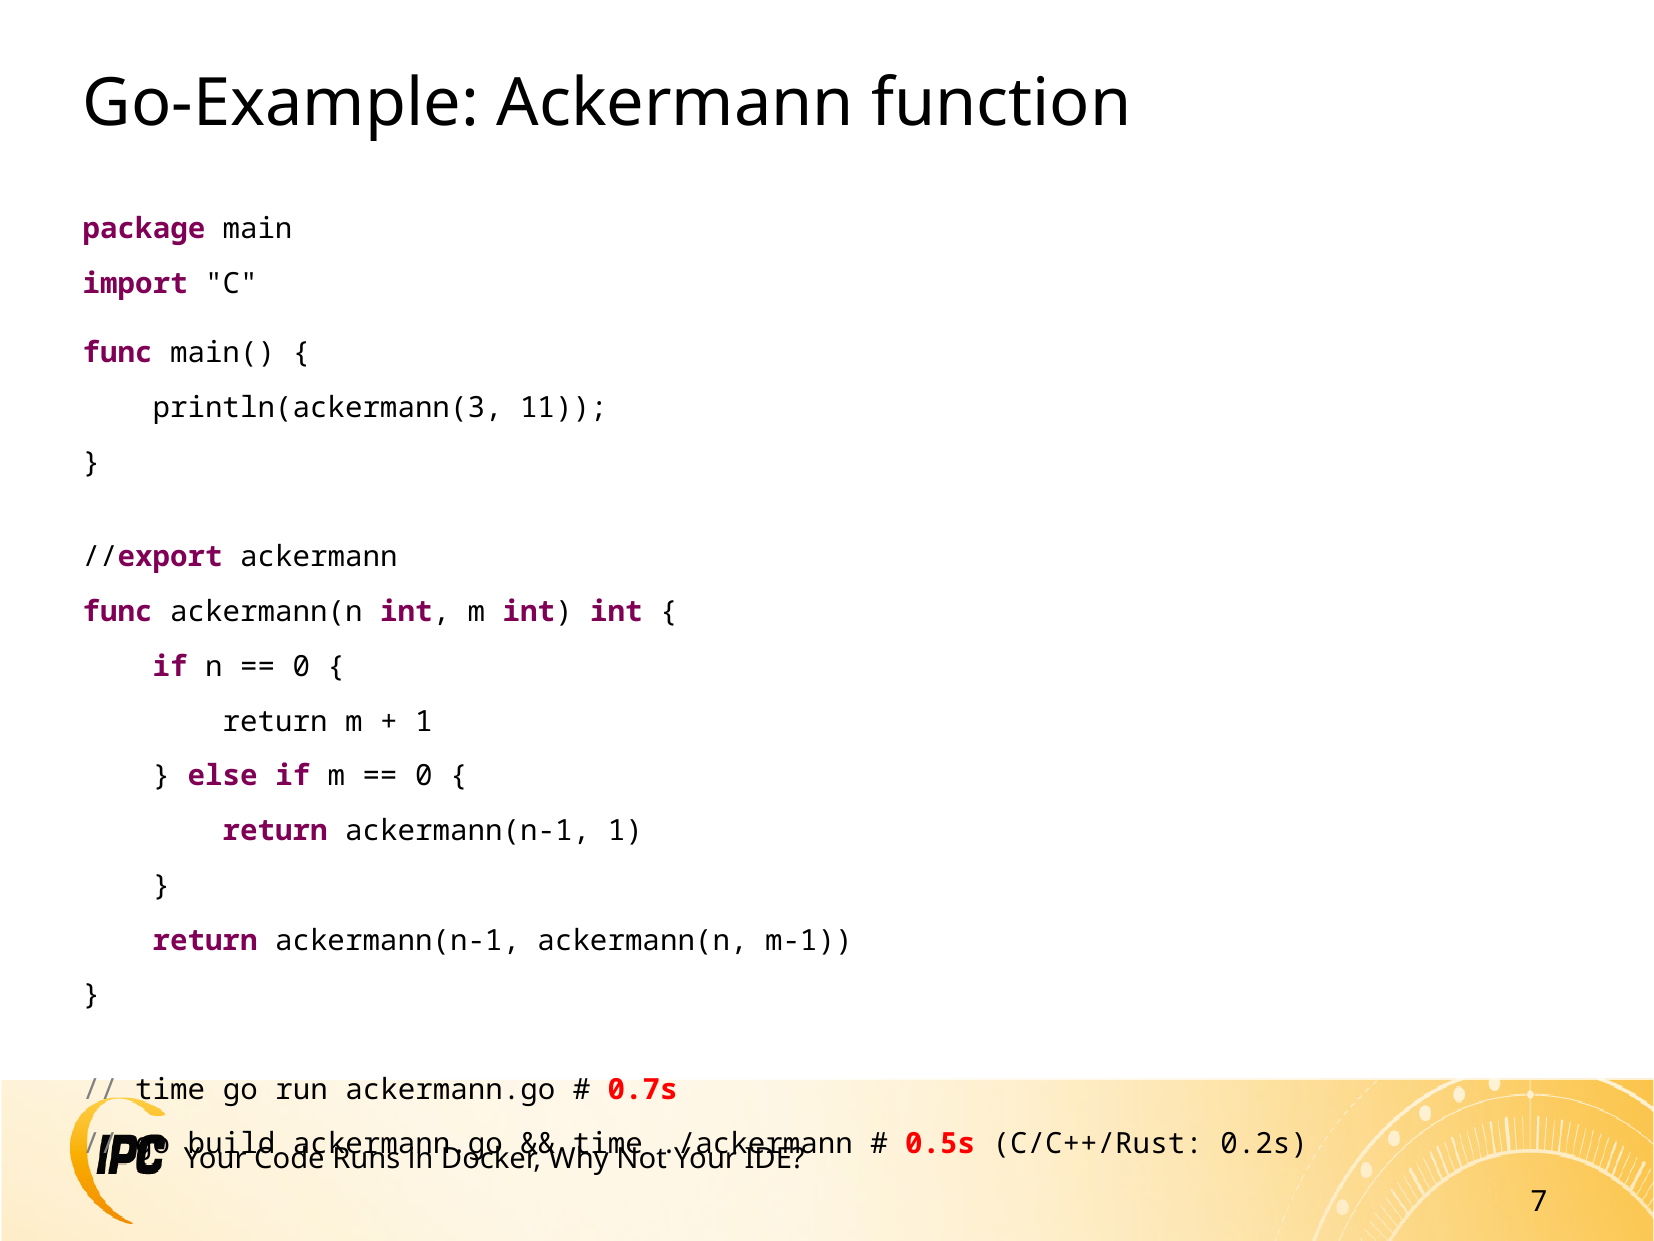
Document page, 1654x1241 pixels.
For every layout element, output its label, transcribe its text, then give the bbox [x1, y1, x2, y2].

picture [0, 0, 1654, 1241]
title Go-Example: Ackermann function [23, 3, 1512, 196]
list package main import "C" func main() { println(ackermann(3, 11)); } //export ackermann func ackermann(n int, m int) int { if n == 0 { return m + 1 } else if m == 0 { return ackermann(n-1, 1) } return ackermann(n-1, ackermann(n, m-1)) } // time go run ackermann.go # 0.7s // go build ackermann.go && time ./ackermann # 0.5s (C/C++/Rust: 0.2s) [82, 207, 1571, 1064]
